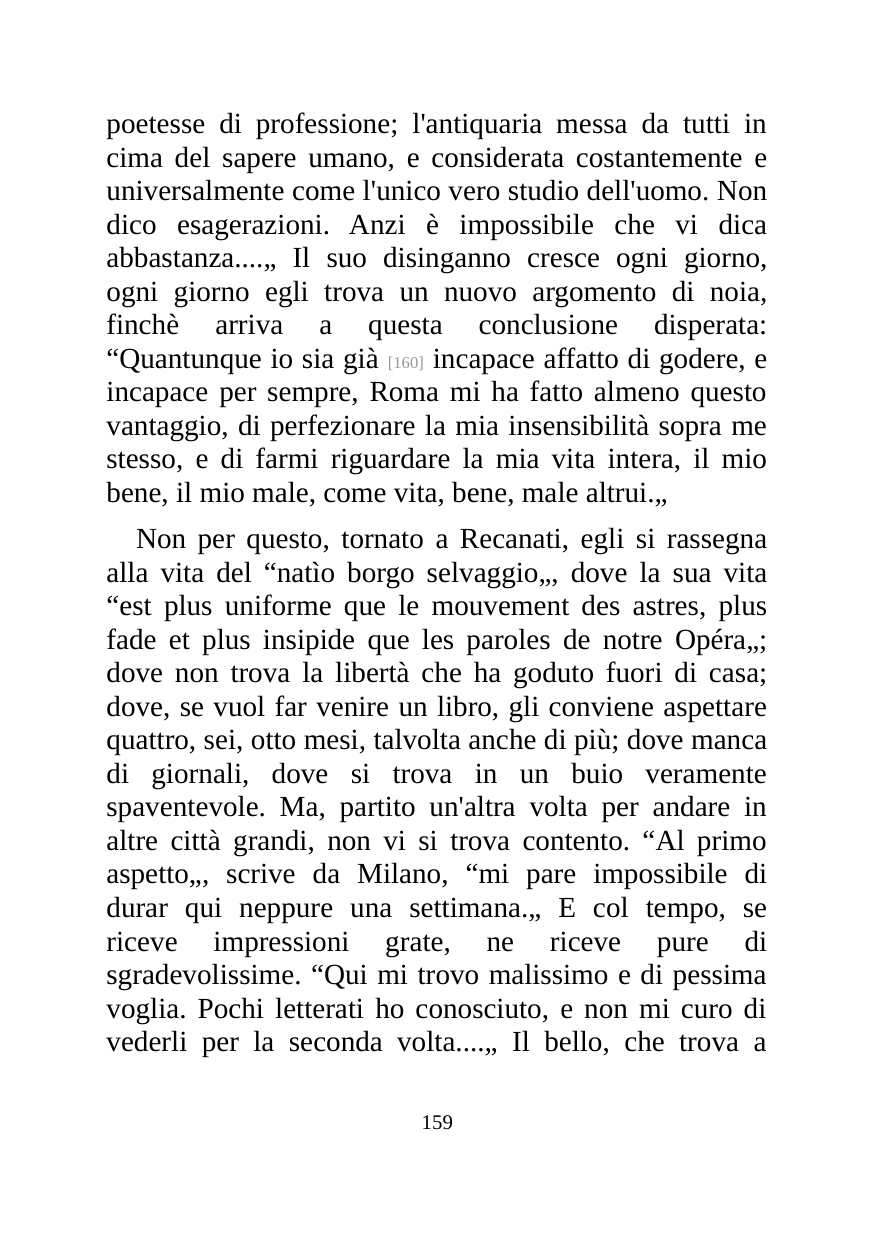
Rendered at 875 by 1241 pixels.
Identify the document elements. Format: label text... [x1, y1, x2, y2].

text Non per questo, tornato a Recanati, egli si rassegna alla vita del “natìo borgo selvaggio„, dove la sua vita “est plus uniforme que le mouvement des astres, plus fade et plus insipide que les paroles de notre Opéra„; dove non trova la libertà che ha goduto fuori di casa; dove, se vuol far venire un libro, gli conviene aspettare quattro, sei, otto mesi, talvolta anche di più; dove manca di giornali, dove si trova in un buio veramente spaventevole. Ma, partito un'altra volta per andare in altre città grandi, non vi si trova contento. “Al primo aspetto„, scrive da Milano, “mi pare impossibile di durar qui neppure una settimana.„ E col tempo, se riceve impressioni grate, ne riceve pure di sgradevolissime. “Qui mi trovo malissimo e di pessima voglia. Pochi letterati ho conosciuto, e non mi curo di vederli per la seconda volta....„ Il bello, che trova a [106, 521, 768, 1058]
text poetesse di professione; l'antiquaria messa da tutti in cima del sapere umano, e considerata costantemente e universalmente come l'unico vero studio dell'uomo. Non dico esagerazioni. Anzi è impossibile che vi dica abbastanza....„ Il suo disinganno cresce ogni giorno, ogni giorno egli trova un nuovo argomento di noia, finchè arriva a questa conclusione disperata: “Quantunque io sia già [160] incapace affatto di godere, e incapace per sempre, Roma mi ha fatto almeno questo vantaggio, di perfezionare la mia insensibilità sopra me stesso, e di farmi riguardare la mia vita intera, il mio bene, il mio male, come vita, bene, male altrui.„ [106, 106, 768, 509]
